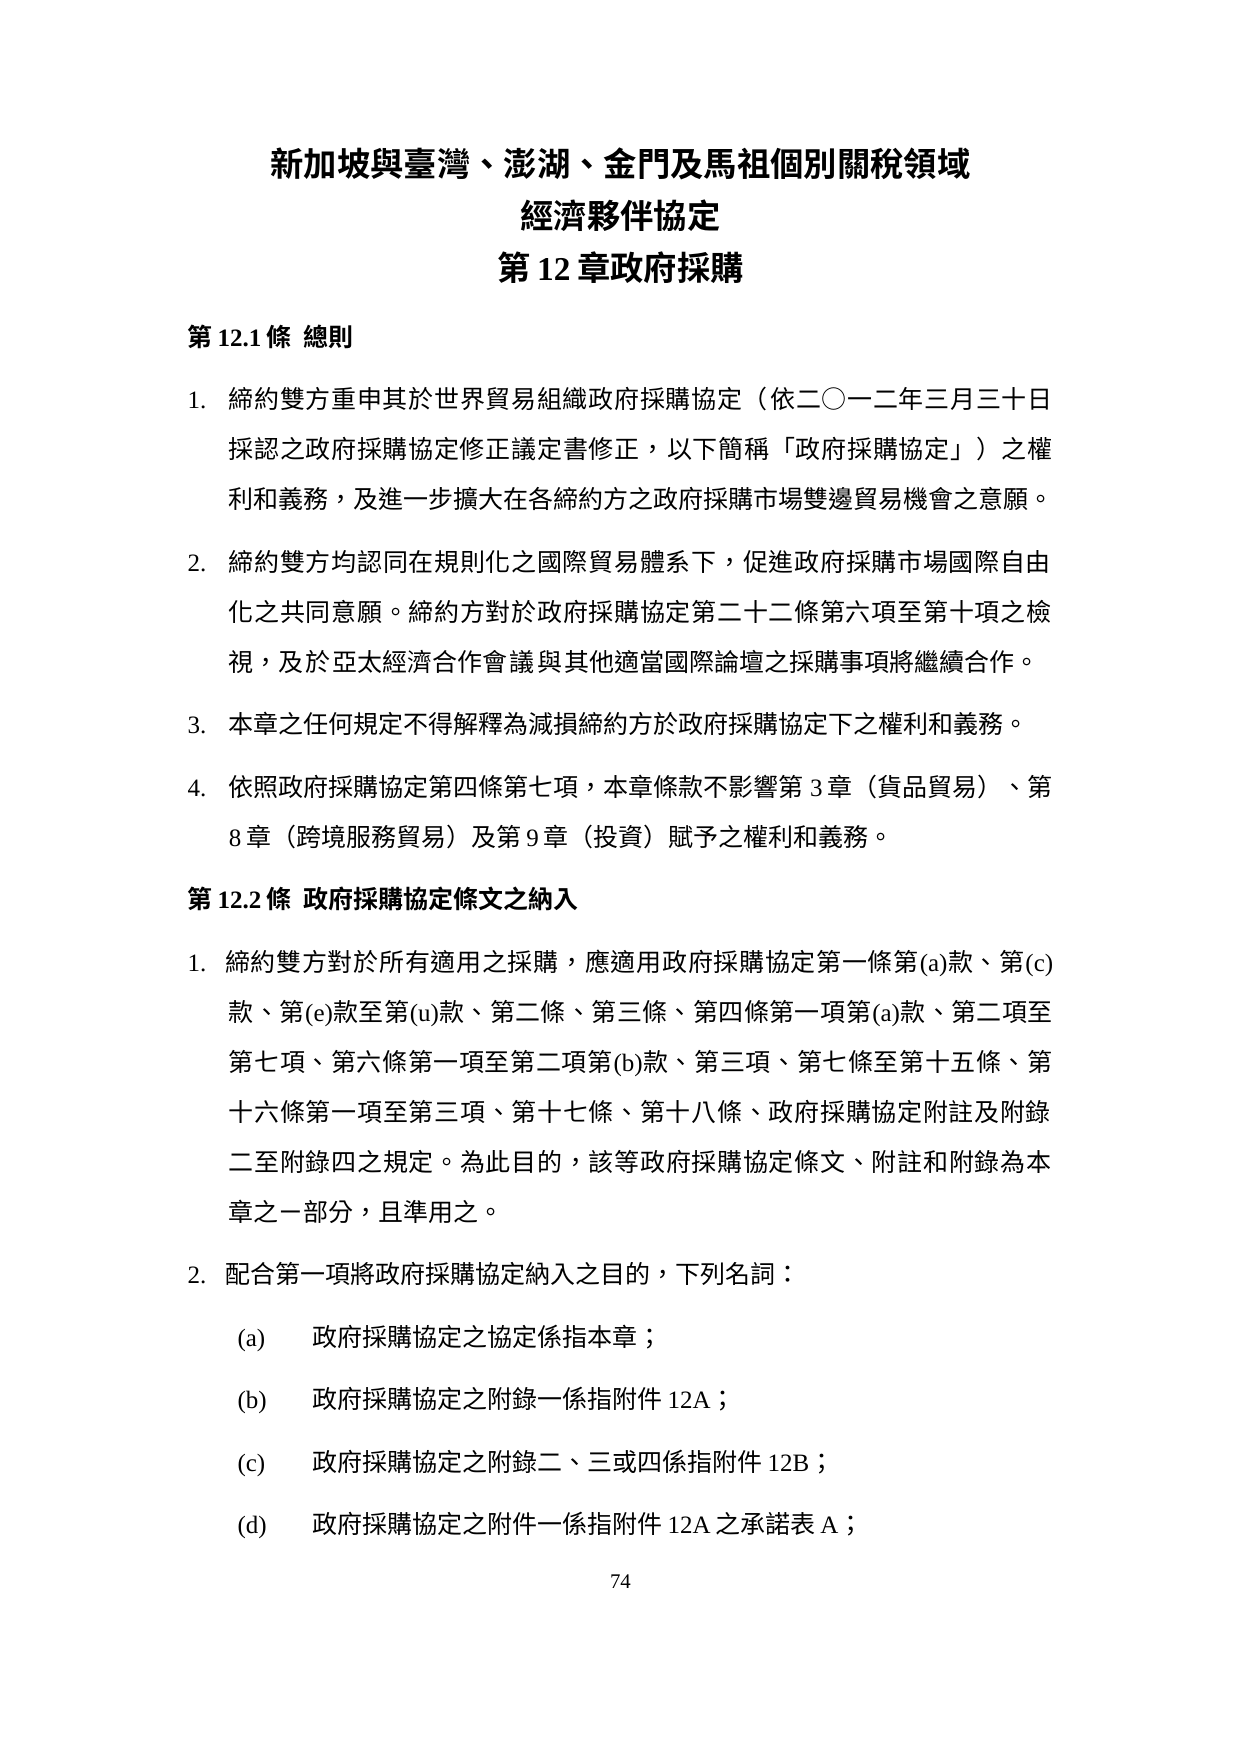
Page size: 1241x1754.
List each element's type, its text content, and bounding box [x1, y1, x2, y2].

text 第12章政府採購 [187, 254, 1053, 287]
list 政府採購協定之附錄二、三或四係指附件12B； [237, 1431, 1053, 1481]
list 本章之任何規定不得解釋為減損締約方於政府採購協定下之權利和義務。 [187, 694, 1053, 744]
list 政府採購協定之附件一係指附件12A之承諾表A； [237, 1494, 1053, 1544]
list 政府採購協定之協定係指本章； [237, 1306, 1053, 1356]
list 政府採購協定之附錄一係指附件12A； [237, 1369, 1053, 1419]
list 配合第一項將政府採購協定納入之目的，下列名詞： [187, 1244, 1053, 1294]
list 締約雙方對於所有適用之採購，應適用政府採購協定第一條第(a)款、第(c)款、第(e)款至第(u)款、第二條、第三條、第四條第一項第(a)款、第二項至第七項、第六條第一項至第二項第(b)款、第三項、第七條至第十五條、第十六條第一項至第三項、第十七條、第十八條、政府採購協定附註及附錄二至附錄四之規定。為此目的，該等政府採購協定條文、附註和附錄為本章之ㄧ部分，且準用之。 [187, 931, 1053, 1231]
list 締約雙方重申其於世界貿易組織政府採購協定（依二○一二年三月三十日採認之政府採購協定修正議定書修正，以下簡稱「政府採購協定」）之權利和義務，及進一步擴大在各締約方之政府採購市場雙邊貿易機會之意願。 [187, 369, 1053, 519]
text 經濟夥伴協定 [187, 202, 1053, 235]
text 第12.2條 政府採購協定條文之納入 [187, 869, 1053, 919]
text 新加坡與臺灣、澎湖、金門及馬祖個別關稅領域 [187, 150, 1053, 183]
list 依照政府採購協定第四條第七項，本章條款不影響第3章（貨品貿易）、第8章（跨境服務貿易）及第9章（投資）賦予之權利和義務。 [187, 756, 1053, 856]
text 第12.1條 總則 [187, 306, 1053, 356]
list 締約雙方均認同在規則化之國際貿易體系下，促進政府採購市場國際自由化之共同意願。締約方對於政府採購協定第二十二條第六項至第十項之檢視，及於亞太經濟合作會議與其他適當國際論壇之採購事項將繼續合作。 [187, 531, 1053, 681]
